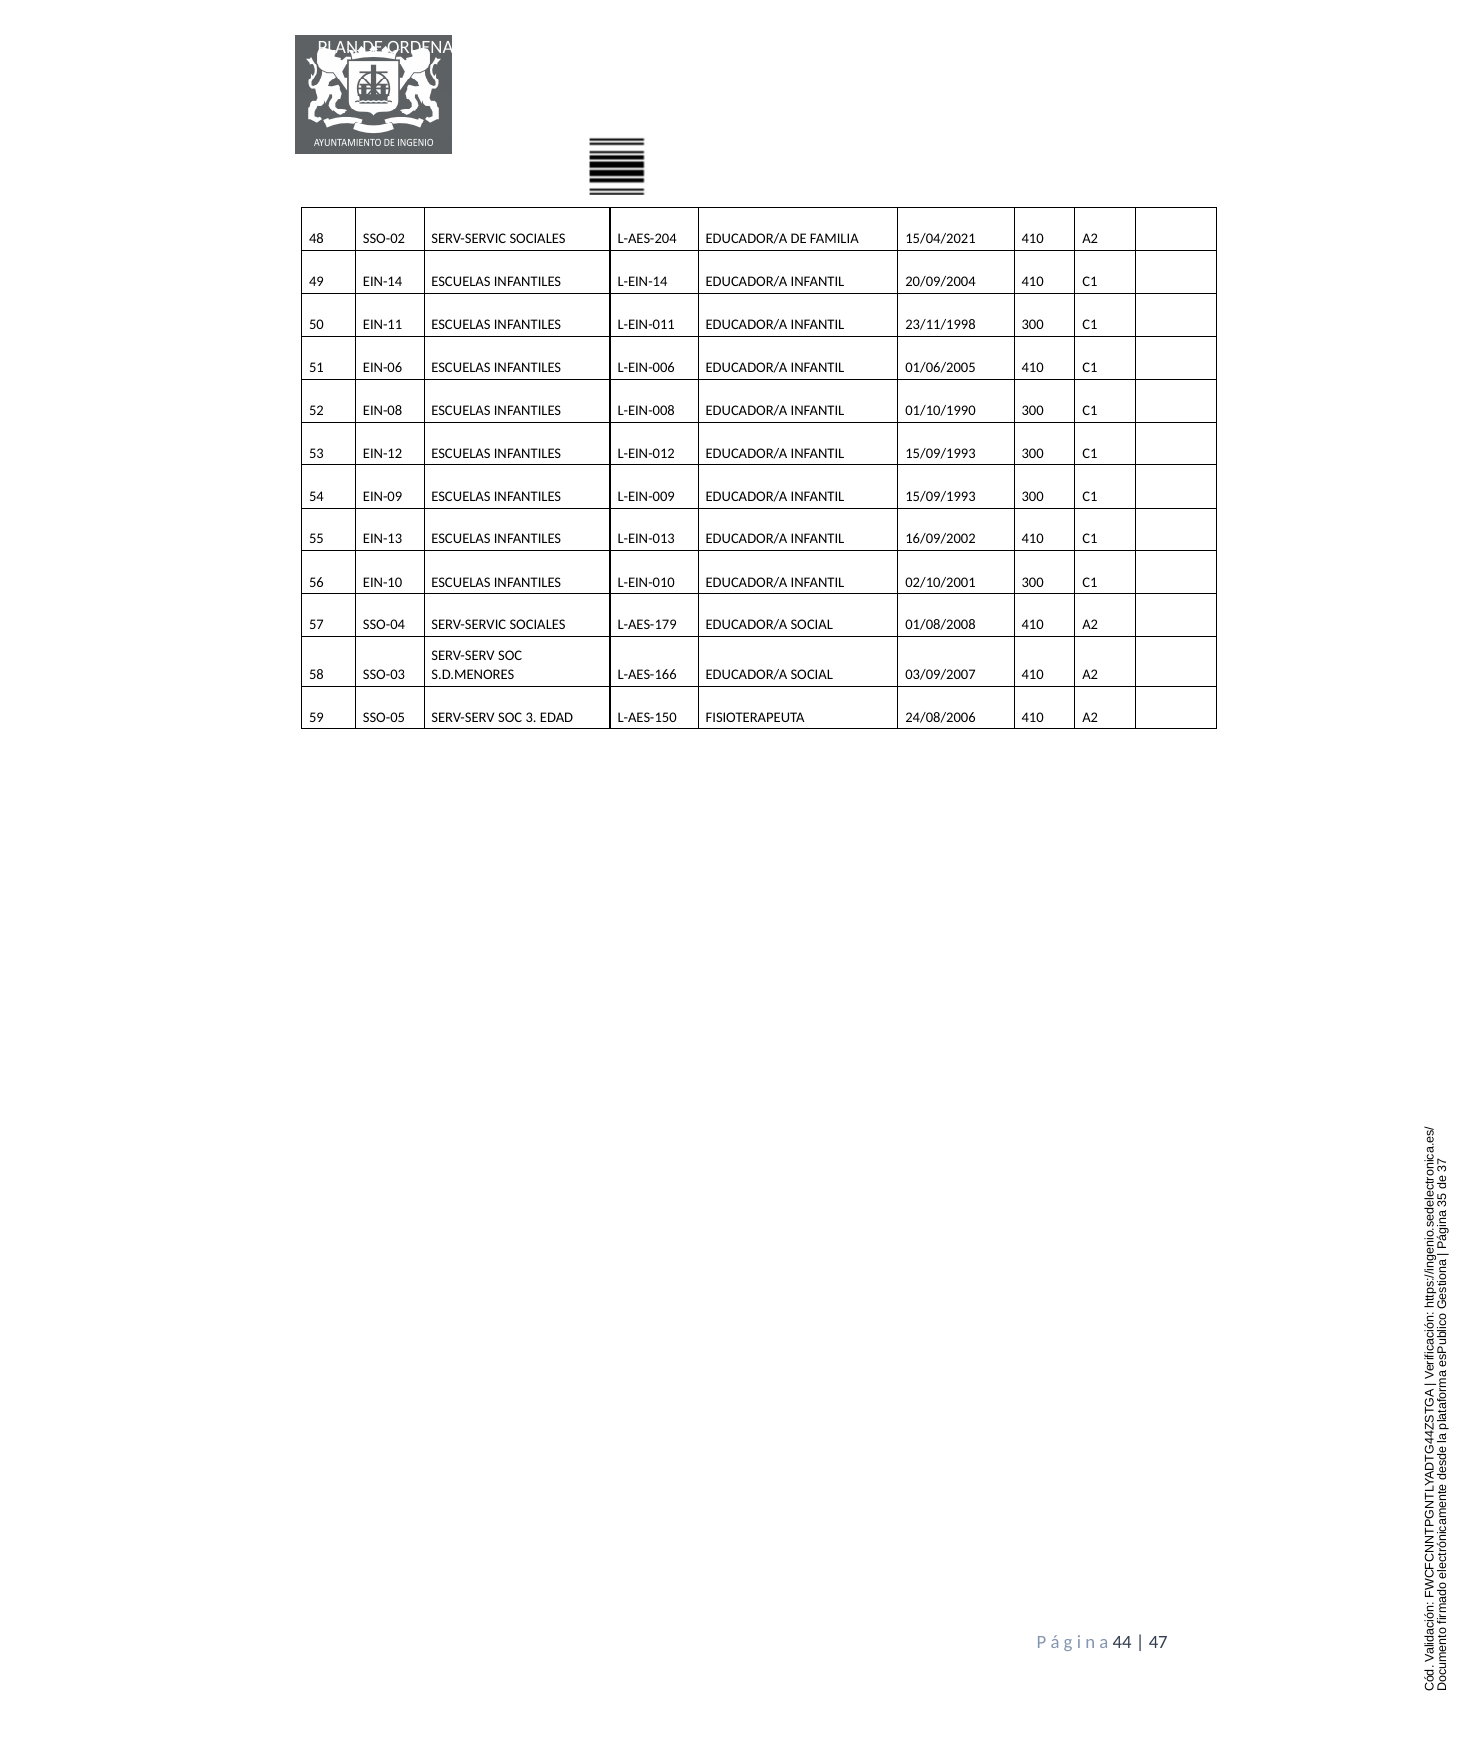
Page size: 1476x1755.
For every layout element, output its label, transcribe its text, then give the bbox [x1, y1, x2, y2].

table_cell EIN-09 [356, 465, 424, 507]
table_cell 52 [302, 380, 355, 422]
table_cell ESCUELAS INFANTILES [425, 551, 609, 593]
table_cell A2 [1075, 208, 1135, 250]
table_cell C1 [1075, 551, 1135, 593]
table_cell SERV-SERV SOC 3. EDAD [425, 687, 609, 728]
table_cell SERV-SERVIC SOCIALES [425, 594, 609, 636]
table_cell C1 [1075, 509, 1135, 550]
table_cell L-EIN-009 [611, 465, 698, 507]
table_cell 300 [1015, 380, 1074, 422]
table_cell SSO-05 [356, 687, 424, 728]
table_cell [1217, 250, 1225, 292]
table_cell L-EIN-012 [611, 423, 698, 464]
table_cell EDUCADOR/A SOCIAL [699, 594, 897, 636]
table_cell C1 [1075, 337, 1135, 378]
table_cell 16/09/2002 [898, 509, 1014, 550]
table_cell 15/09/1993 [898, 465, 1014, 507]
table_cell FISIOTERAPEUTA [699, 687, 897, 728]
table_cell [1217, 464, 1225, 507]
table_cell [1217, 508, 1225, 550]
table_cell EIN-12 [356, 423, 424, 464]
table_cell 24/08/2006 [898, 687, 1014, 728]
table_cell 15/09/1993 [898, 423, 1014, 464]
table_cell ESCUELAS INFANTILES [425, 465, 609, 507]
table_cell ESCUELAS INFANTILES [425, 337, 609, 378]
table_cell 54 [302, 465, 355, 507]
table_cell 300 [1015, 551, 1074, 593]
table_cell [1217, 550, 1225, 593]
table_cell [1136, 380, 1216, 422]
table_cell 48 [302, 208, 355, 250]
table_cell EIN-06 [356, 337, 424, 378]
table_cell ESCUELAS INFANTILES [425, 509, 609, 550]
table_cell EDUCADOR/A SOCIAL [699, 637, 897, 686]
table_cell L-EIN-011 [611, 294, 698, 336]
table_cell C1 [1075, 465, 1135, 507]
table_cell 58 [302, 637, 355, 686]
table_cell 01/06/2005 [898, 337, 1014, 378]
table_cell [1136, 551, 1216, 593]
table_cell L-EIN-010 [611, 551, 698, 593]
table_cell 50 [302, 294, 355, 336]
table_cell 02/10/2001 [898, 551, 1014, 593]
table_cell C1 [1075, 423, 1135, 464]
table_cell EDUCADOR/A INFANTIL [699, 551, 897, 593]
table_cell [1136, 465, 1216, 507]
table_cell A2 [1075, 594, 1135, 636]
table_cell [1217, 293, 1225, 336]
table_cell EDUCADOR/A INFANTIL [699, 465, 897, 507]
table_cell [1217, 422, 1225, 464]
table_cell [1217, 686, 1225, 728]
table_cell 03/09/2007 [898, 637, 1014, 686]
table_cell 410 [1015, 637, 1074, 686]
table_cell L-AES-166 [611, 637, 698, 686]
table_cell [1136, 687, 1216, 728]
table_cell ESCUELAS INFANTILES [425, 251, 609, 292]
table_cell L-EIN-006 [611, 337, 698, 378]
table_cell 15/04/2021 [898, 208, 1014, 250]
table_cell L-AES-204 [611, 208, 698, 250]
table_cell A2 [1075, 687, 1135, 728]
table_cell 300 [1015, 465, 1074, 507]
table_cell SERV-SERV SOC S.D.MENORES [425, 637, 609, 686]
table_cell 23/11/1998 [898, 294, 1014, 336]
table_cell EDUCADOR/A INFANTIL [699, 509, 897, 550]
table_cell L-AES-179 [611, 594, 698, 636]
table_cell SERV-SERVIC SOCIALES [425, 208, 609, 250]
table_cell C1 [1075, 294, 1135, 336]
table_cell EIN-10 [356, 551, 424, 593]
table_cell 410 [1015, 251, 1074, 292]
table_cell SSO-03 [356, 637, 424, 686]
table_cell L-EIN-14 [611, 251, 698, 292]
table_cell 410 [1015, 509, 1074, 550]
table_cell EIN-11 [356, 294, 424, 336]
table_cell 01/08/2008 [898, 594, 1014, 636]
table_cell L-EIN-008 [611, 380, 698, 422]
table_cell EDUCADOR/A INFANTIL [699, 251, 897, 292]
table_cell A2 [1075, 637, 1135, 686]
table_cell [1136, 337, 1216, 378]
table_cell C1 [1075, 251, 1135, 292]
table_cell 56 [302, 551, 355, 593]
table_cell C1 [1075, 380, 1135, 422]
table_cell SSO-04 [356, 594, 424, 636]
table_cell [1217, 207, 1225, 250]
table_cell [1136, 509, 1216, 550]
table_cell L-EIN-013 [611, 509, 698, 550]
table_cell 53 [302, 423, 355, 464]
table_cell [1217, 379, 1225, 422]
table_cell [1136, 637, 1216, 686]
table_cell [1217, 636, 1225, 686]
table_cell 49 [302, 251, 355, 292]
table_cell EIN-08 [356, 380, 424, 422]
table_cell ESCUELAS INFANTILES [425, 423, 609, 464]
table_cell EIN-13 [356, 509, 424, 550]
table_cell 410 [1015, 594, 1074, 636]
table_cell EDUCADOR/A INFANTIL [699, 423, 897, 464]
table_cell 300 [1015, 294, 1074, 336]
table_cell 57 [302, 594, 355, 636]
table_cell [1136, 594, 1216, 636]
table_cell [1136, 208, 1216, 250]
table_cell [1136, 294, 1216, 336]
table_cell [1217, 593, 1225, 636]
table_cell 01/10/1990 [898, 380, 1014, 422]
table_cell 55 [302, 509, 355, 550]
table_cell [1136, 251, 1216, 292]
table_cell ESCUELAS INFANTILES [425, 380, 609, 422]
table_cell 51 [302, 337, 355, 378]
table_cell 20/09/2004 [898, 251, 1014, 292]
table_cell [1136, 423, 1216, 464]
table_cell L-AES-150 [611, 687, 698, 728]
table_cell EIN-14 [356, 251, 424, 292]
table_cell 300 [1015, 423, 1074, 464]
table_cell EDUCADOR/A INFANTIL [699, 337, 897, 378]
table_cell 59 [302, 687, 355, 728]
table_cell SSO-02 [356, 208, 424, 250]
table_cell 410 [1015, 337, 1074, 378]
table_cell EDUCADOR/A INFANTIL [699, 380, 897, 422]
table_cell EDUCADOR/A INFANTIL [699, 294, 897, 336]
table_cell [1217, 336, 1225, 378]
table_cell 410 [1015, 208, 1074, 250]
table_cell 410 [1015, 687, 1074, 728]
table_cell ESCUELAS INFANTILES [425, 294, 609, 336]
table_cell EDUCADOR/A DE FAMILIA [699, 208, 897, 250]
